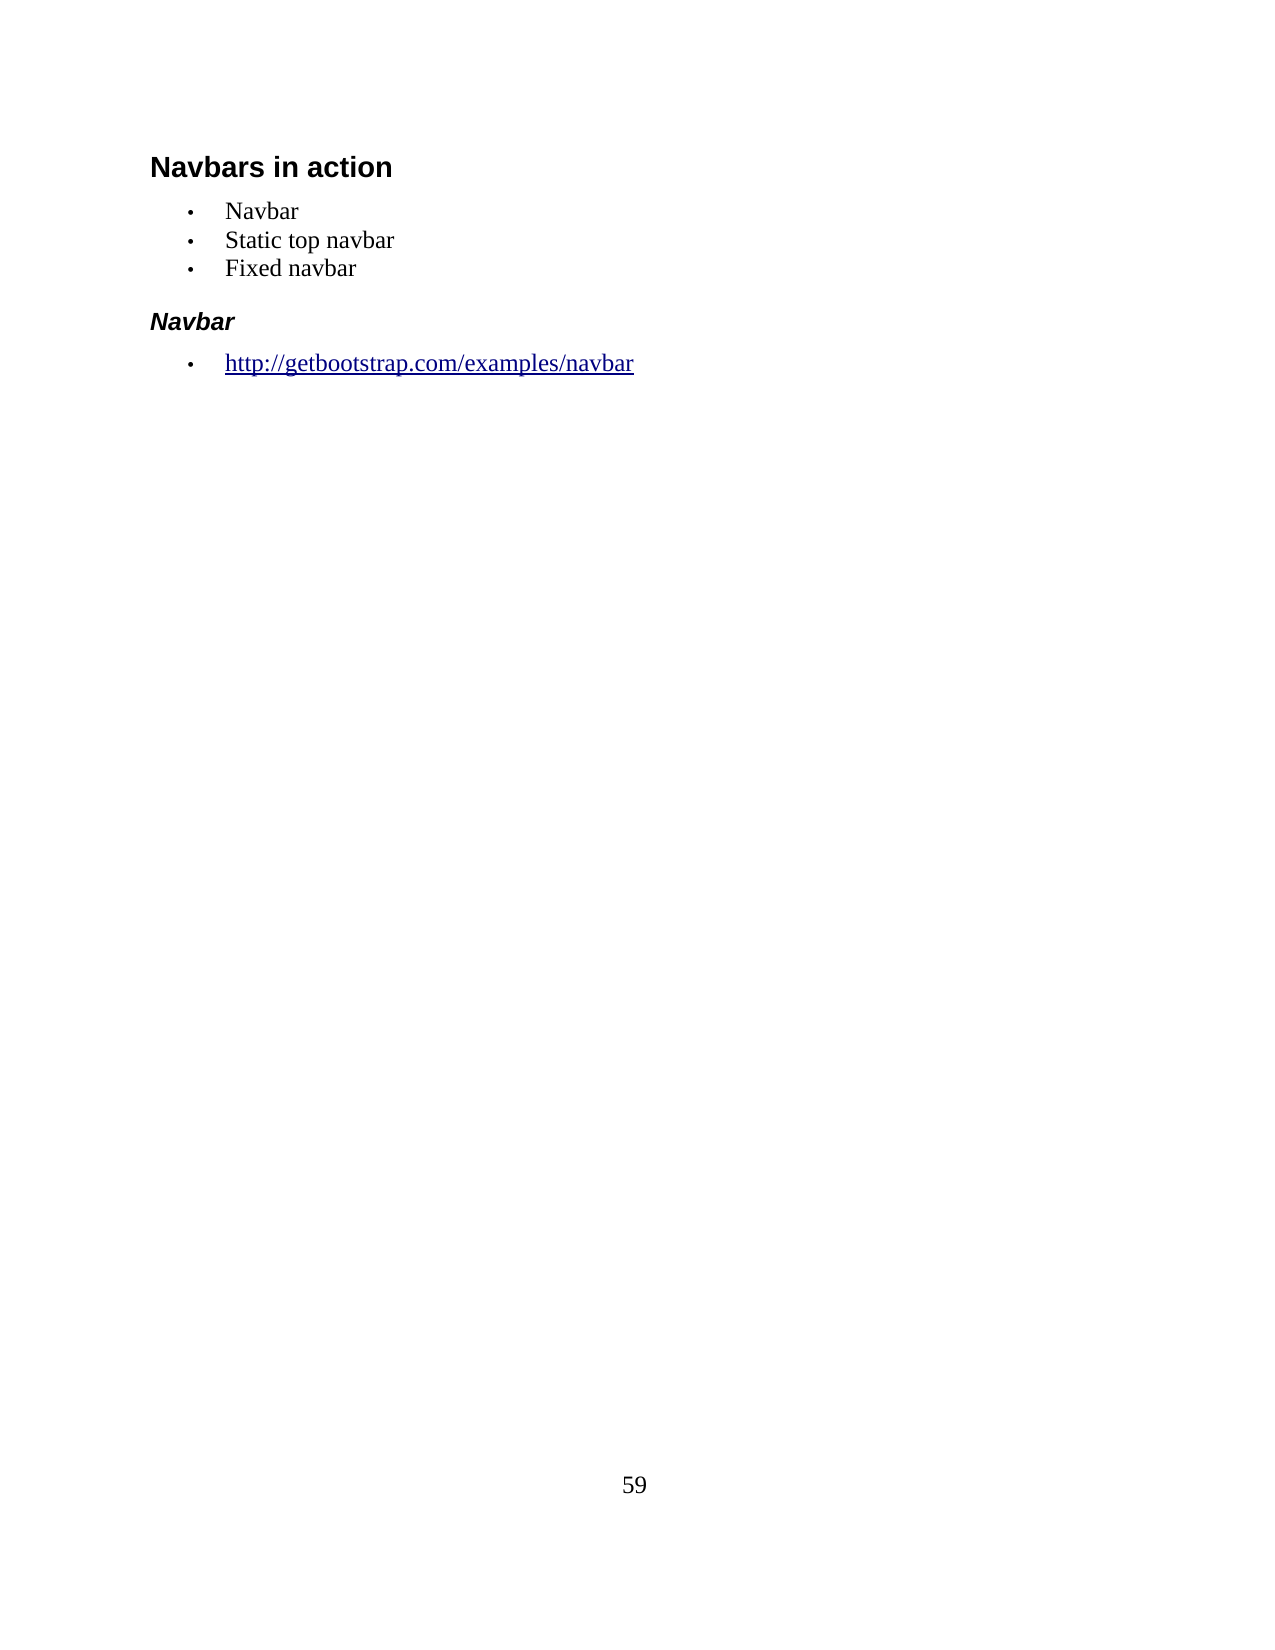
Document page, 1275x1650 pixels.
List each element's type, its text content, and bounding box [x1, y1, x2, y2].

list Static top navbar [187, 225, 1125, 253]
list Navbar [187, 196, 1125, 225]
subtitle Navbars in action [150, 150, 1125, 183]
list Fixed navbar [187, 253, 1125, 282]
subtitle Navbar [150, 307, 1125, 336]
list http://getbootstrap.com/examples/navbar [187, 348, 1125, 377]
